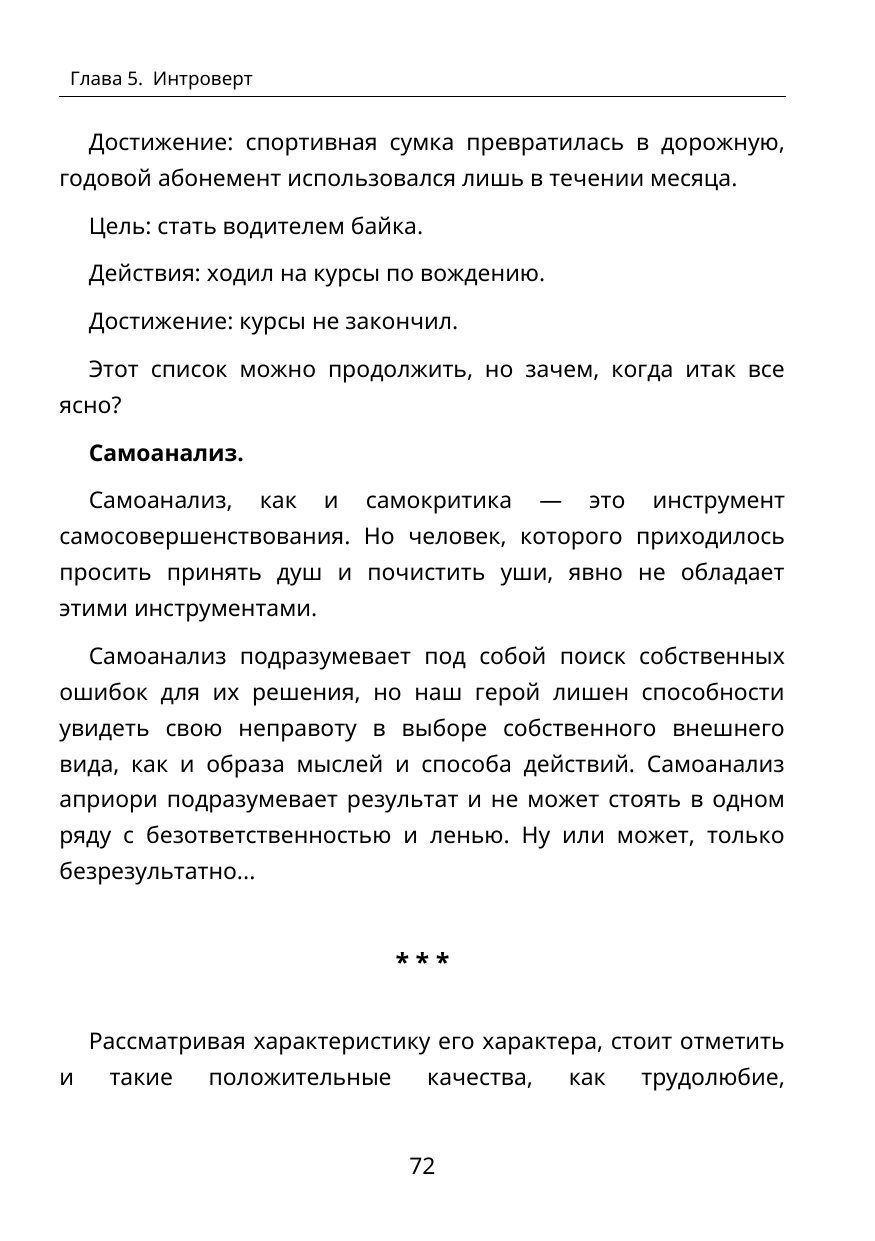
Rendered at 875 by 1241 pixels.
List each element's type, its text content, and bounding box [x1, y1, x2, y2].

text Цель: стать водителем байка. [59, 210, 786, 241]
text Достижение: спортивная сумка превратилась в дорожную, годовой абонемент использовался лишь в течении месяца. [59, 126, 786, 193]
text Рассматривая характеристику его характера, стоит отметить и такие положительные качества, как трудолюбие, [59, 1025, 786, 1092]
text Действия: ходил на курсы по вождению. [59, 257, 786, 289]
subtitle * * * [59, 944, 786, 978]
text Самоанализ подразумевает под собой поиск собственных ошибок для их решения, но наш герой лишен способности увидеть свою неправоту в выборе собственного внешнего вида, как и образа мыслей и способа действий. Самоанализ априори подразумевает результат и не может стоять в одном ряду с безответственностью и ленью. Ну или может, только безрезультатно... [59, 640, 786, 887]
text Самоанализ. [59, 436, 786, 468]
text Этот список можно продолжить, но зачем, когда итак все ясно? [59, 353, 786, 420]
text Самоанализ, как и самокритика — это инструмент самосовершенствования. Но человек, которого приходилось просить принять душ и почистить уши, явно не обладает этими инструментами. [59, 484, 786, 623]
text Достижение: курсы не закончил. [59, 305, 786, 336]
